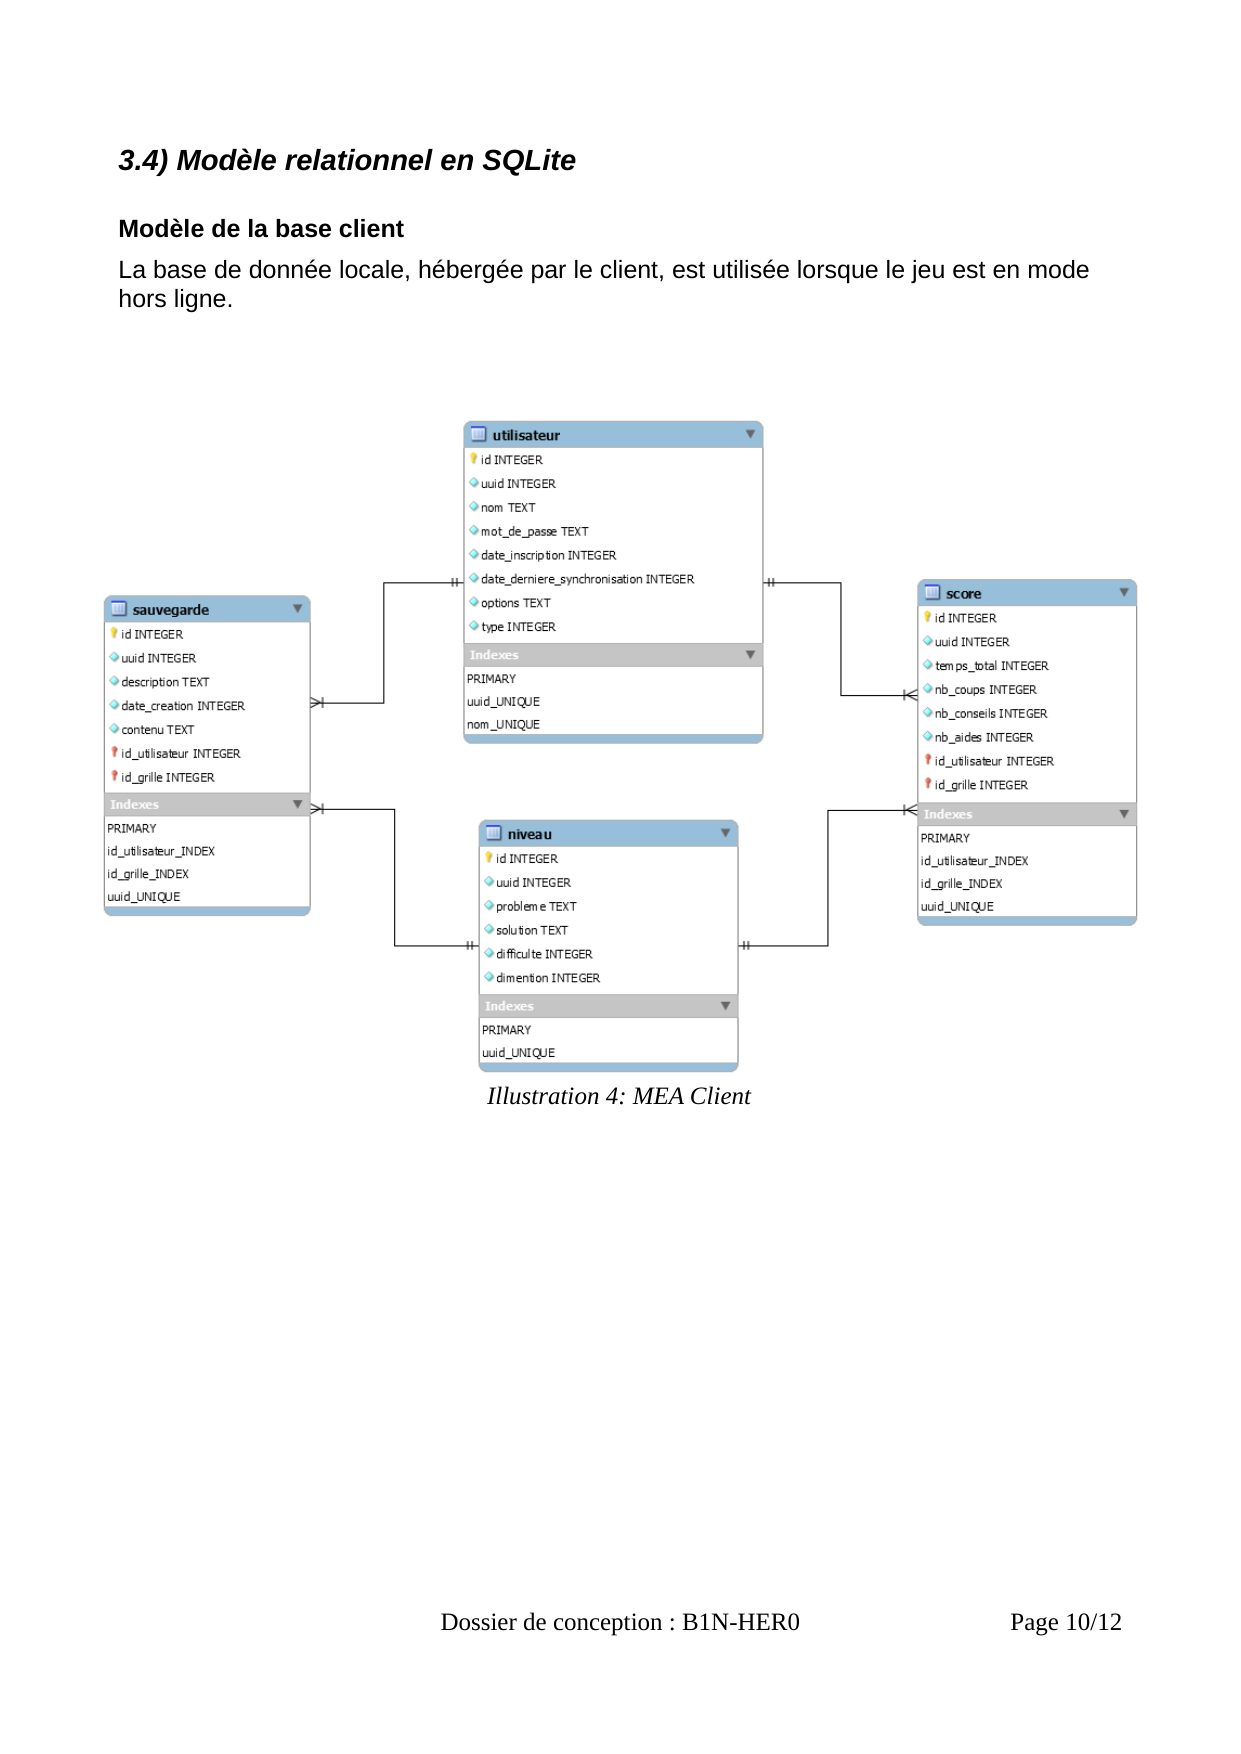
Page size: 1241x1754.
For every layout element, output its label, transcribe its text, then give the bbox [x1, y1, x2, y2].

text La base de donnée locale, hébergée par le client, est utilisée lorsque le jeu est en mode hors ligne. [118, 255, 1122, 313]
text Illustration 4: MEA Client [93, 1082, 1147, 1110]
subtitle Modèle de la base client [118, 214, 1122, 243]
picture [93, 410, 1147, 1082]
subtitle 3.4) Modèle relationnel en SQLite [118, 143, 1122, 177]
